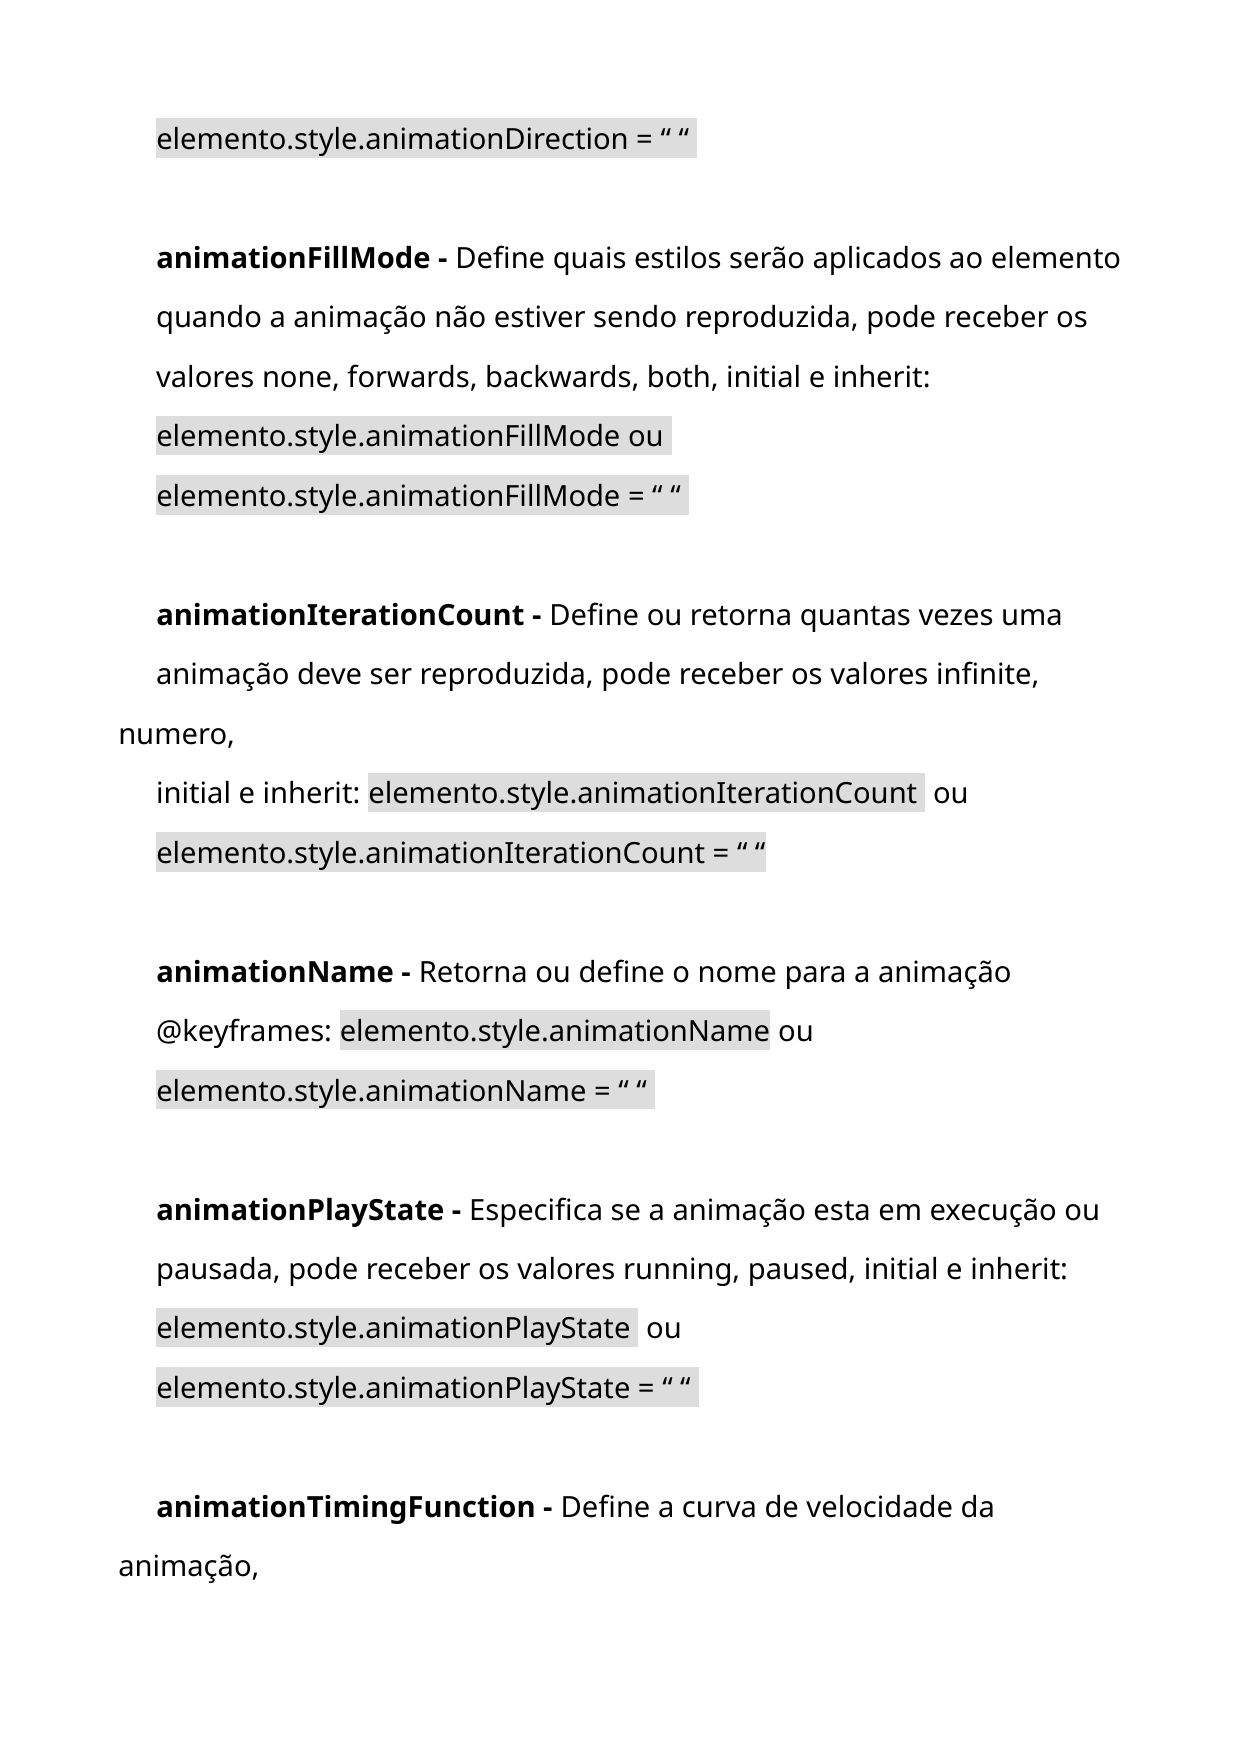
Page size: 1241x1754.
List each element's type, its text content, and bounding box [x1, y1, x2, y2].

text elemento.style.animationPlayState = “ “ [118, 1367, 1122, 1407]
text pausada, pode receber os valores running, paused, initial e inherit: [118, 1248, 1122, 1288]
text quando a animação não estiver sendo reproduzida, pode receber os [118, 297, 1122, 336]
text elemento.style.animationFillMode = “ “ [118, 475, 1122, 515]
text valores none, forwards, backwards, both, initial e inherit: [118, 356, 1122, 396]
text initial e inherit: elemento.style.animationIterationCount ou [118, 772, 1122, 812]
text elemento.style.animationIterationCount = “ “ [118, 832, 1122, 872]
text animationName - Retorna ou define o nome para a animação [118, 951, 1122, 991]
text elemento.style.animationPlayState ou [118, 1308, 1122, 1347]
text animação deve ser reproduzida, pode receber os valores infinite, numero, [118, 653, 1122, 753]
text elemento.style.animationDirection = “ “ [118, 118, 1122, 158]
text animationPlayState - Especifica se a animação esta em execução ou [118, 1189, 1122, 1228]
text animationIterationCount - Define ou retorna quantas vezes uma [118, 594, 1122, 634]
text elemento.style.animationName = “ “ [118, 1070, 1122, 1109]
text elemento.style.animationFillMode ou [118, 416, 1122, 455]
text animationTimingFunction - Define a curva de velocidade da animação, [118, 1486, 1122, 1585]
text animationFillMode - Define quais estilos serão aplicados ao elemento [118, 237, 1122, 277]
text @keyframes: elemento.style.animationName ou [118, 1010, 1122, 1050]
